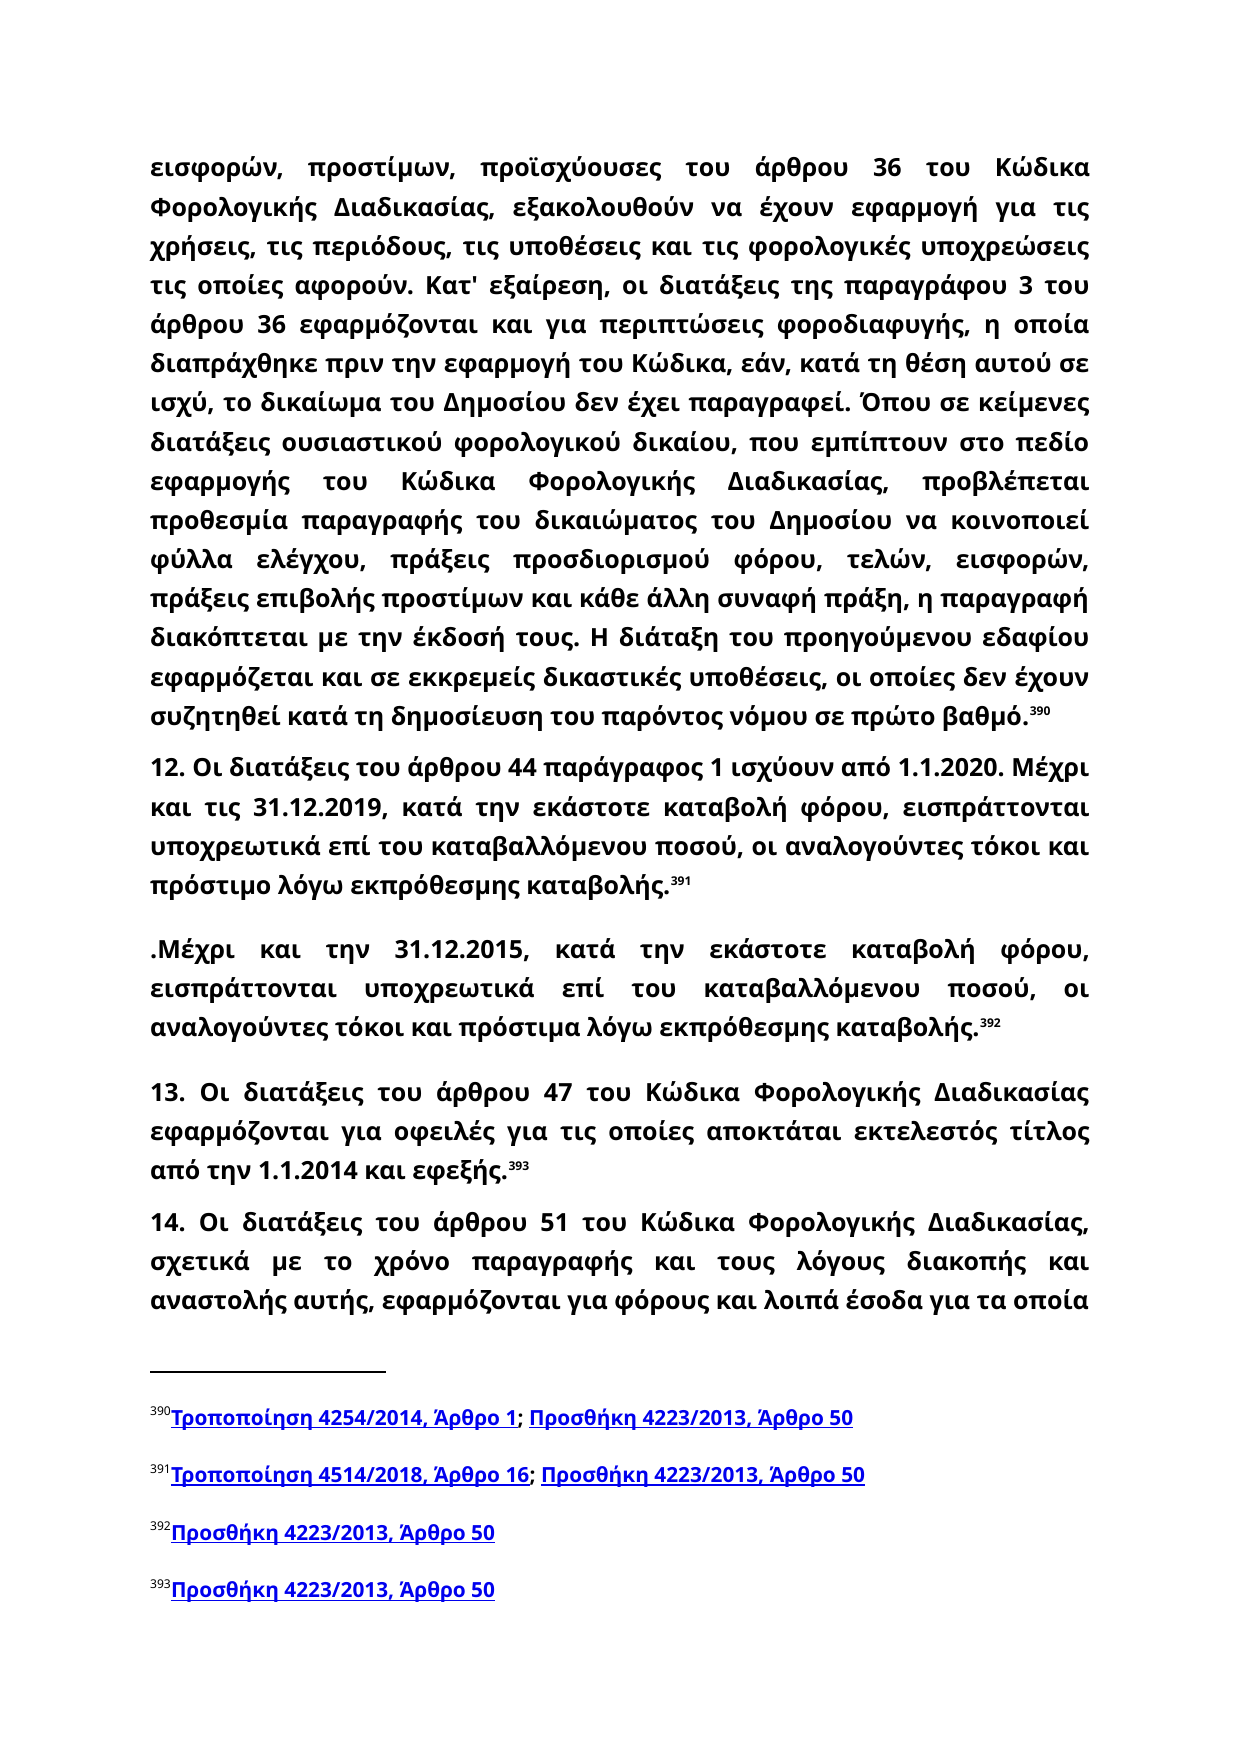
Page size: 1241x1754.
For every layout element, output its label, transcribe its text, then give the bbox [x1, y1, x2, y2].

text 12. Οι διατάξεις του άρθρου 44 παράγραφος 1 ισχύουν από 1.1.2020. Μέχρι και τις 31.12.2019, κατά την εκάστοτε καταβολή φόρου, εισπράττονται υποχρεωτικά επί του καταβαλλόμενου ποσού, οι αναλογούντες τόκοι και πρόστιμο λόγω εκπρόθεσμης καταβολής. [150, 750, 1090, 902]
text εισφορών, προστίμων, προϊσχύουσες του άρθρου 36 του Κώδικα Φορολογικής Διαδικασίας, εξακολουθούν να έχουν εφαρμογή για τις χρήσεις, τις περιόδους, τις υποθέσεις και τις φορολογικές υποχρεώσεις τις οποίες αφορούν. Κατ' εξαίρεση, οι διατάξεις της παραγράφου 3 του άρθρου 36 εφαρμόζονται και για περιπτώσεις φοροδιαφυγής, η οποία διαπράχθηκε πριν την εφαρμογή του Κώδικα, εάν, κατά τη θέση αυτού σε ισχύ, το δικαίωμα του Δημοσίου δεν έχει παραγραφεί. Όπου σε κείμενες διατάξεις ουσιαστικού φορολογικού δικαίου, που εμπίπτουν στο πεδίο εφαρμογής του Κώδικα Φορολογικής Διαδικασίας, προβλέπεται προθεσμία παραγραφής του δικαιώματος του Δημοσίου να κοινοποιεί φύλλα ελέγχου, πράξεις προσδιορισμού φόρου, τελών, εισφορών, πράξεις επιβολής προστίμων και κάθε άλλη συναφή πράξη, η παραγραφή διακόπτεται με την έκδοσή τους. Η διάταξη του προηγούμενου εδαφίου εφαρμόζεται και σε εκκρεμείς δικαστικές υποθέσεις, οι οποίες δεν έχουν συζητηθεί κατά τη δημοσίευση του παρόντος νόμου σε πρώτο βαθμό. [150, 150, 1090, 732]
text 14. Οι διατάξεις του άρθρου 51 του Κώδικα Φορολογικής Διαδικασίας, σχετικά με το χρόνο παραγραφής και τους λόγους διακοπής και αναστολής αυτής, εφαρμόζονται για φόρους και λοιπά έσοδα για τα οποία [150, 1204, 1090, 1317]
text Προσθήκη 4223/2013, Άρθρο 50 [150, 1576, 1090, 1604]
text Τροποποίηση 4514/2018, Άρθρο 16; Προσθήκη 4223/2013, Άρθρο 50 [150, 1460, 1090, 1489]
text Προσθήκη 4223/2013, Άρθρο 50 [150, 1518, 1090, 1546]
text 13. Οι διατάξεις του άρθρου 47 του Κώδικα Φορολογικής Διαδικασίας εφαρμόζονται για οφειλές για τις οποίες αποκτάται εκτελεστός τίτλος από την 1.1.2014 και εφεξής. [150, 1074, 1090, 1187]
text Τροποποίηση 4254/2014, Άρθρο 1; Προσθήκη 4223/2013, Άρθρο 50 [150, 1403, 1090, 1431]
text .Μέχρι και την 31.12.2015, κατά την εκάστοτε καταβολή φόρου, εισπράττονται υποχρεωτικά επί του καταβαλλόμενου ποσού, οι αναλογούντες τόκοι και πρόστιμα λόγω εκπρόθεσμης καταβολής. [150, 932, 1090, 1044]
